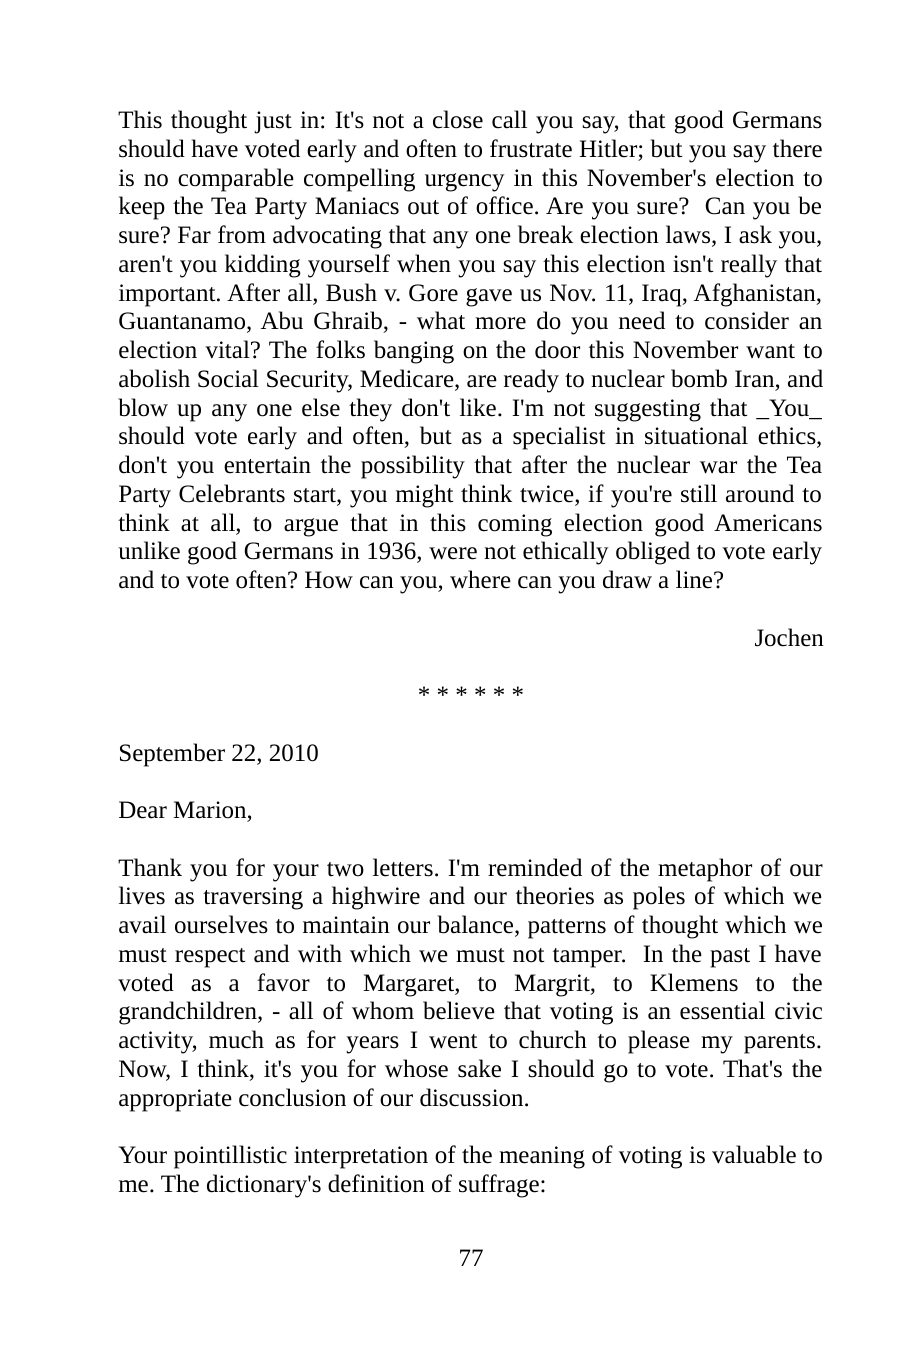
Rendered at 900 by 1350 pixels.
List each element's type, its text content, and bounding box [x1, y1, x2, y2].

text Dear Marion, [118, 795, 823, 824]
text This thought just in: It's not a close call you say, that good Germans should have voted early and often to frustrate Hitler; but you say there is no comparable compelling urgency in this November's election to keep the Tea Party Maniacs out of office. Are you sure? Can you be sure? Far from advocating that any one break election laws, I ask you, aren't you kidding yourself when you say this election isn't really that important. After all, Bush v. Gore gave us Nov. 11, Iraq, Afghanistan, Guantanamo, Abu Ghraib, - what more do you need to consider an election vital? The folks banging on the door this November want to abolish Social Security, Medicare, are ready to nuclear bomb Iran, and blow up any one else they don't like. I'm not suggesting that _You_ should vote early and often, but as a specialist in situational ethics, don't you entertain the possibility that after the nuclear war the Tea Party Celebrants start, you might think twice, if you're still around to think at all, to argue that in this coming election good Americans unlike good Germans in 1936, were not ethically obliged to vote early and to vote often? How can you, where can you draw a line? [118, 105, 823, 594]
text Thank you for your two letters. I'm reminded of the metaphor of our lives as traversing a highwire and our theories as poles of which we avail ourselves to maintain our balance, patterns of thought which we must respect and with which we must not tamper. In the past I have voted as a favor to Margaret, to Margrit, to Klemens to the grandchildren, - all of whom believe that voting is an essential civic activity, much as for years I went to church to please my parents. Now, I think, it's you for whose sake I should go to vote. That's the appropriate conclusion of our discussion. [118, 853, 823, 1111]
text * * * * * * [118, 680, 823, 709]
text September 22, 2010 [118, 738, 823, 766]
text Your pointillistic interpretation of the meaning of voting is valuable to me. The dictionary's definition of suffrage: [118, 1140, 823, 1198]
text Jochen [118, 623, 823, 651]
